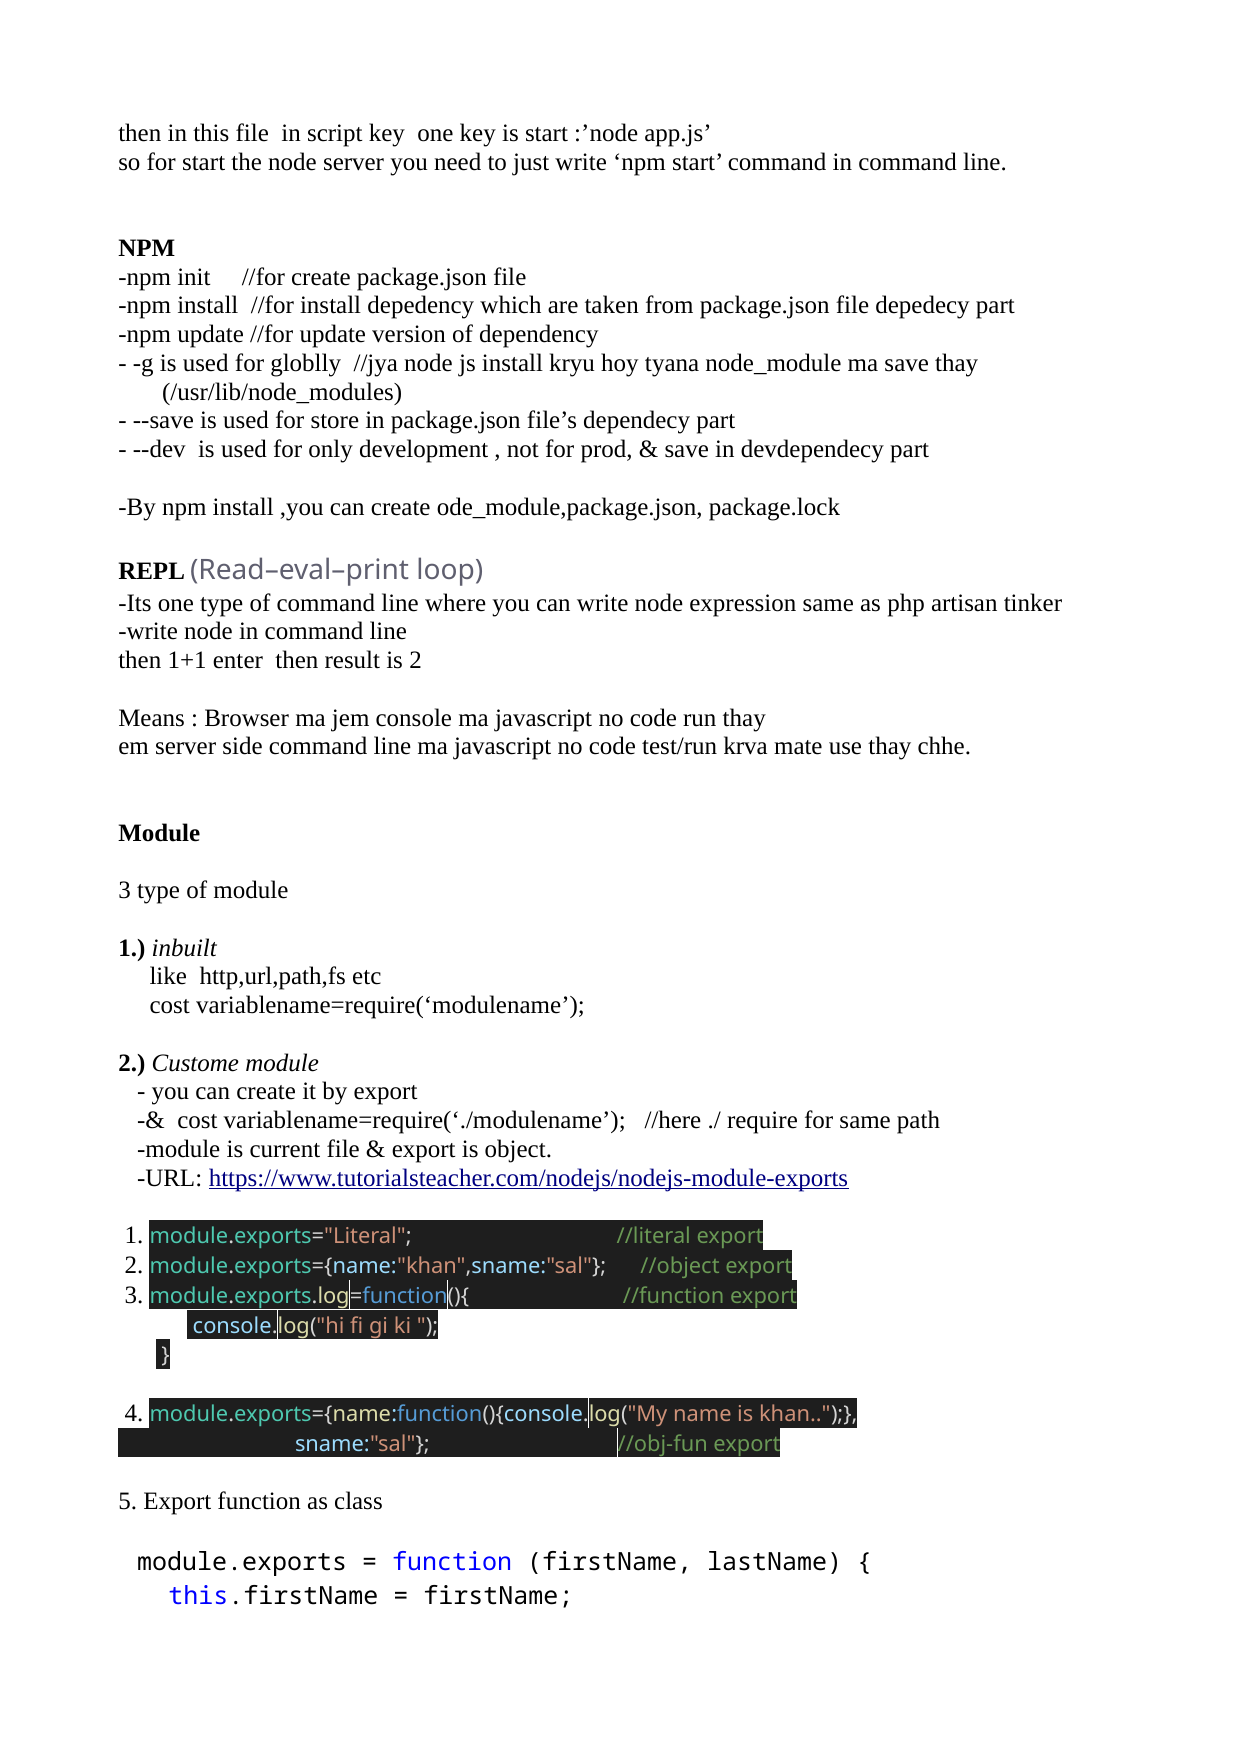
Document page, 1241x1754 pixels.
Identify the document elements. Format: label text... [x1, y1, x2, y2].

text REPL (Read–eval–print loop) [118, 549, 1122, 588]
text so for start the node server you need to just write ‘npm start’ command in command line. [118, 147, 1122, 176]
text -By npm install ,you can create ode_module,package.json, package.lock [118, 492, 1122, 521]
text -npm update //for update version of dependency [118, 319, 1122, 348]
text console.log("hi fi gi ki "); [118, 1309, 1122, 1339]
text module.exports = function (firstName, lastName) { [118, 1544, 1122, 1578]
text -npm init //for create package.json file [118, 262, 1122, 291]
text Module [118, 818, 1122, 846]
text - --dev is used for only development , not for prod, & save in devdependecy part [118, 434, 1122, 463]
text cost variablename=require(‘modulename’); [118, 990, 1122, 1019]
text 1. module.exports="Literal"; //literal export [118, 1220, 1122, 1250]
text 3. module.exports.log=function(){ //function export [118, 1280, 1122, 1309]
text 5. Export function as class [118, 1486, 1122, 1515]
text 2.) Custome module [118, 1048, 1122, 1076]
text (/usr/lib/node_modules) [118, 377, 1122, 406]
text 4. module.exports={name:function(){console.log("My name is khan..");}, [118, 1398, 1122, 1428]
text -& cost variablename=require(‘./modulename’); //here ./ require for same path [118, 1105, 1122, 1134]
text -Its one type of command line where you can write node expression same as php artisan tinker [118, 588, 1122, 616]
text -module is current file & export is object. [118, 1134, 1122, 1163]
text NPM [118, 233, 1122, 262]
text then 1+1 enter then result is 2 [118, 645, 1122, 674]
text } [118, 1339, 1122, 1369]
text - --save is used for store in package.json file’s dependecy part [118, 406, 1122, 434]
text 3 type of module [118, 875, 1122, 904]
text sname:"sal"}; //obj-fun export [118, 1428, 1122, 1457]
text - -g is used for globlly //jya node js install kryu hoy tyana node_module ma save thay [118, 348, 1122, 377]
text like http,url,path,fs etc [118, 961, 1122, 990]
text em server side command line ma javascript no code test/run krva mate use thay chhe. [118, 731, 1122, 760]
text 2. module.exports={name:"khan",sname:"sal"}; //object export [118, 1250, 1122, 1280]
text Means : Browser ma jem console ma javascript no code run thay [118, 703, 1122, 731]
text then in this file in script key one key is start :’node app.js’ [118, 118, 1122, 147]
text -write node in command line [118, 616, 1122, 645]
text -URL: https://www.tutorialsteacher.com/nodejs/nodejs-module-exports [118, 1163, 1122, 1191]
text 1.) inbuilt [118, 933, 1122, 961]
text -npm install //for install depedency which are taken from package.json file depedecy part [118, 291, 1122, 319]
text this.firstName = firstName; [118, 1578, 1122, 1612]
text - you can create it by export [118, 1076, 1122, 1105]
